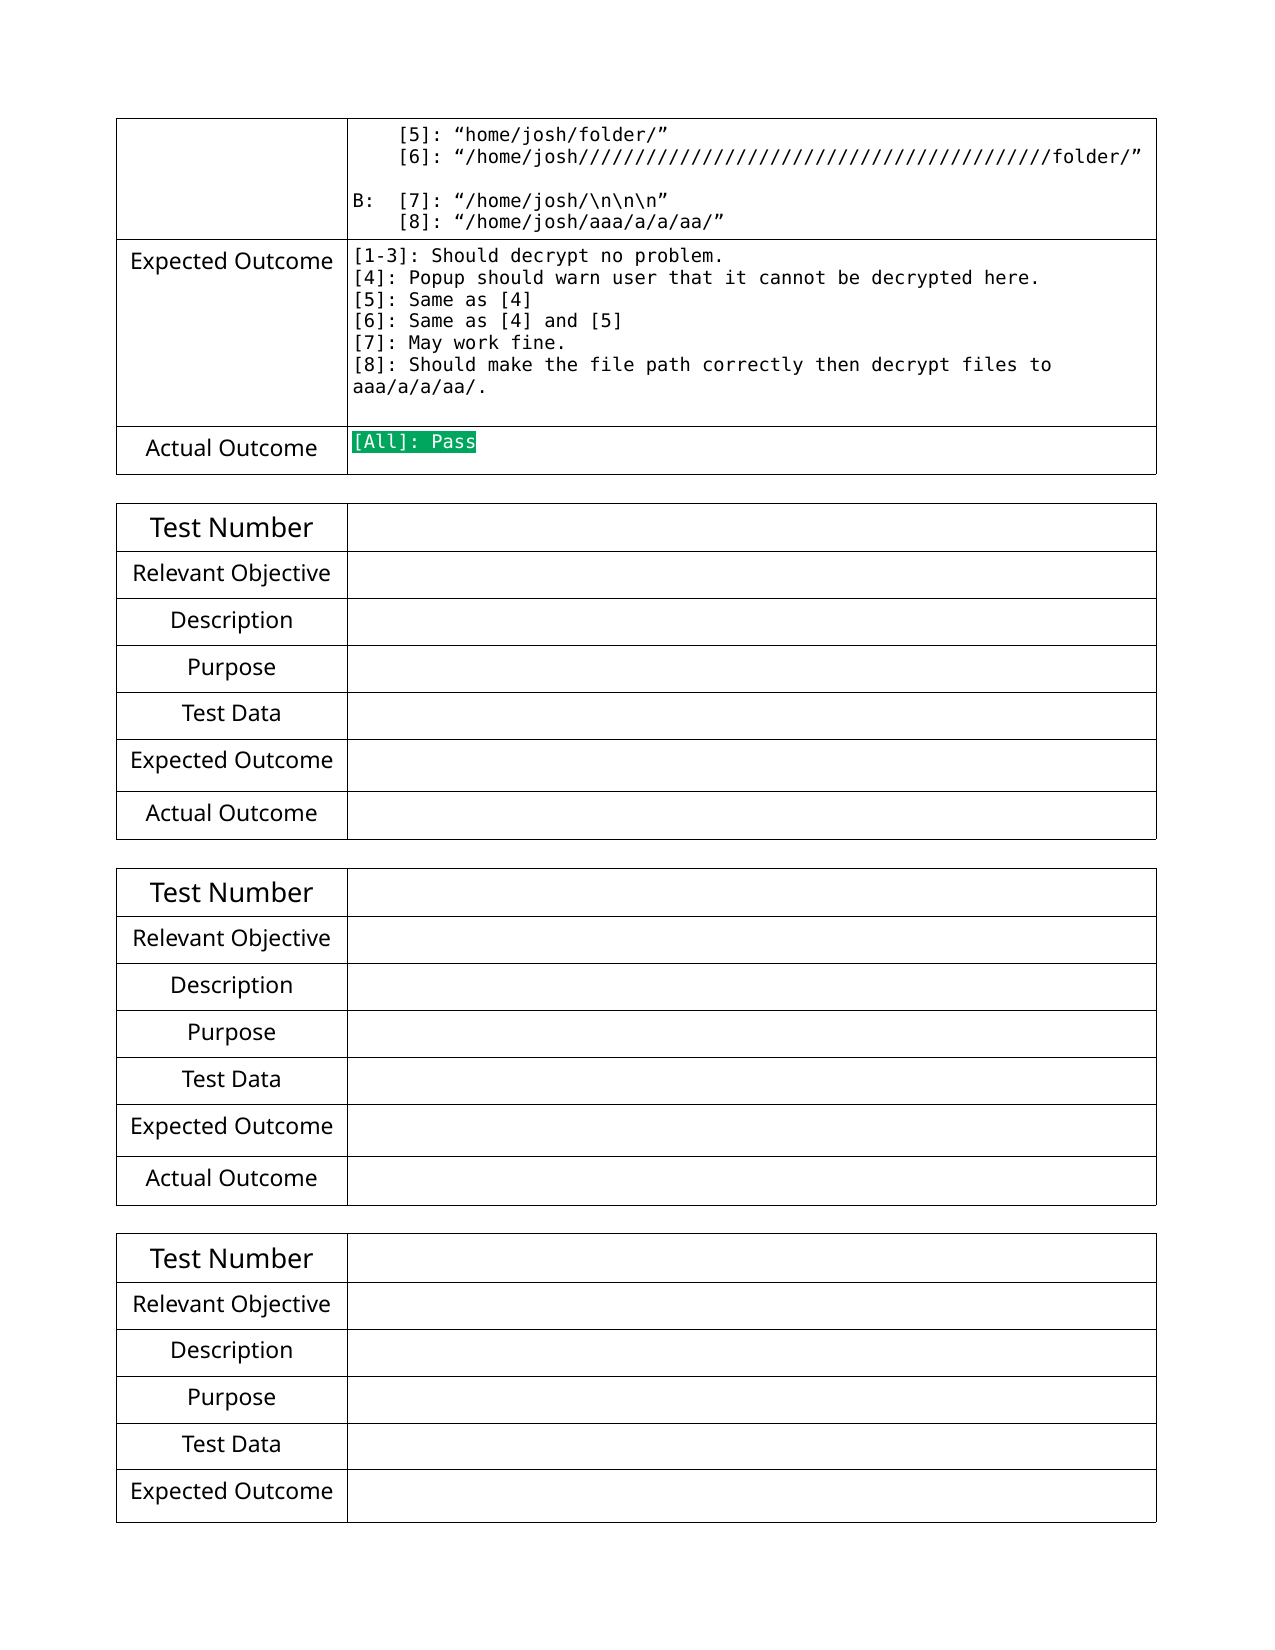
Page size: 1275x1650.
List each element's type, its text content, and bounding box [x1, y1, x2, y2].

table_cell Expected Outcome [117, 240, 347, 426]
table_cell Description [117, 1330, 347, 1376]
table_cell Actual Outcome [117, 792, 347, 839]
table_cell [1-3]: Should decrypt no problem. [4]: Popup should warn user that it cannot be decrypted here. [5]: Same as [4] [6]: Same as [4] and [5] [7]: May work fine. [8]: Should make the file path correctly then decrypt files to aaa/a/a/aa/. [348, 240, 1156, 426]
table_cell [348, 1283, 1156, 1329]
table_cell [348, 552, 1156, 598]
table_cell [348, 1377, 1156, 1422]
table_cell [348, 693, 1156, 738]
table_cell [117, 119, 347, 239]
table_cell [348, 1424, 1156, 1469]
table_header [348, 1234, 1156, 1282]
table_header [348, 869, 1156, 916]
table_cell Purpose [117, 646, 347, 692]
table_cell Actual Outcome [117, 427, 347, 474]
table_cell Purpose [117, 1011, 347, 1057]
table_cell Test Data [117, 1058, 347, 1104]
table_cell [348, 1330, 1156, 1376]
table_cell [348, 1011, 1156, 1057]
table_cell Expected Outcome [117, 740, 347, 791]
table_header Test Number [117, 869, 347, 916]
table_cell [348, 740, 1156, 791]
table_header Test Number [117, 1234, 347, 1282]
table_cell [5]: “home/josh/folder/” [6]: “/home/josh//////////////////////////////////////////folder/” B: [7]: “/home/josh/\n\n\n” [8]: “/home/josh/aaa/a/a/aa/” [348, 119, 1156, 239]
table_cell Expected Outcome [117, 1470, 347, 1522]
table_header [348, 504, 1156, 551]
table_cell Test Data [117, 693, 347, 738]
table_cell Relevant Objective [117, 1283, 347, 1329]
table_cell Relevant Objective [117, 917, 347, 963]
table_cell Description [117, 964, 347, 1010]
table_cell [348, 599, 1156, 645]
table_cell Relevant Objective [117, 552, 347, 598]
table_cell [348, 964, 1156, 1010]
table_cell Purpose [117, 1377, 347, 1422]
table_header Test Number [117, 504, 347, 551]
table_cell [348, 1058, 1156, 1104]
table_cell Expected Outcome [117, 1105, 347, 1156]
table_cell Test Data [117, 1424, 347, 1469]
table_cell [348, 792, 1156, 839]
table_cell [All]: Pass [348, 427, 1156, 474]
table_cell Actual Outcome [117, 1157, 347, 1204]
table_cell [348, 1157, 1156, 1204]
table_cell Description [117, 599, 347, 645]
table_cell [348, 646, 1156, 692]
table_cell [348, 1105, 1156, 1156]
table_cell [348, 917, 1156, 963]
table_cell [348, 1470, 1156, 1522]
